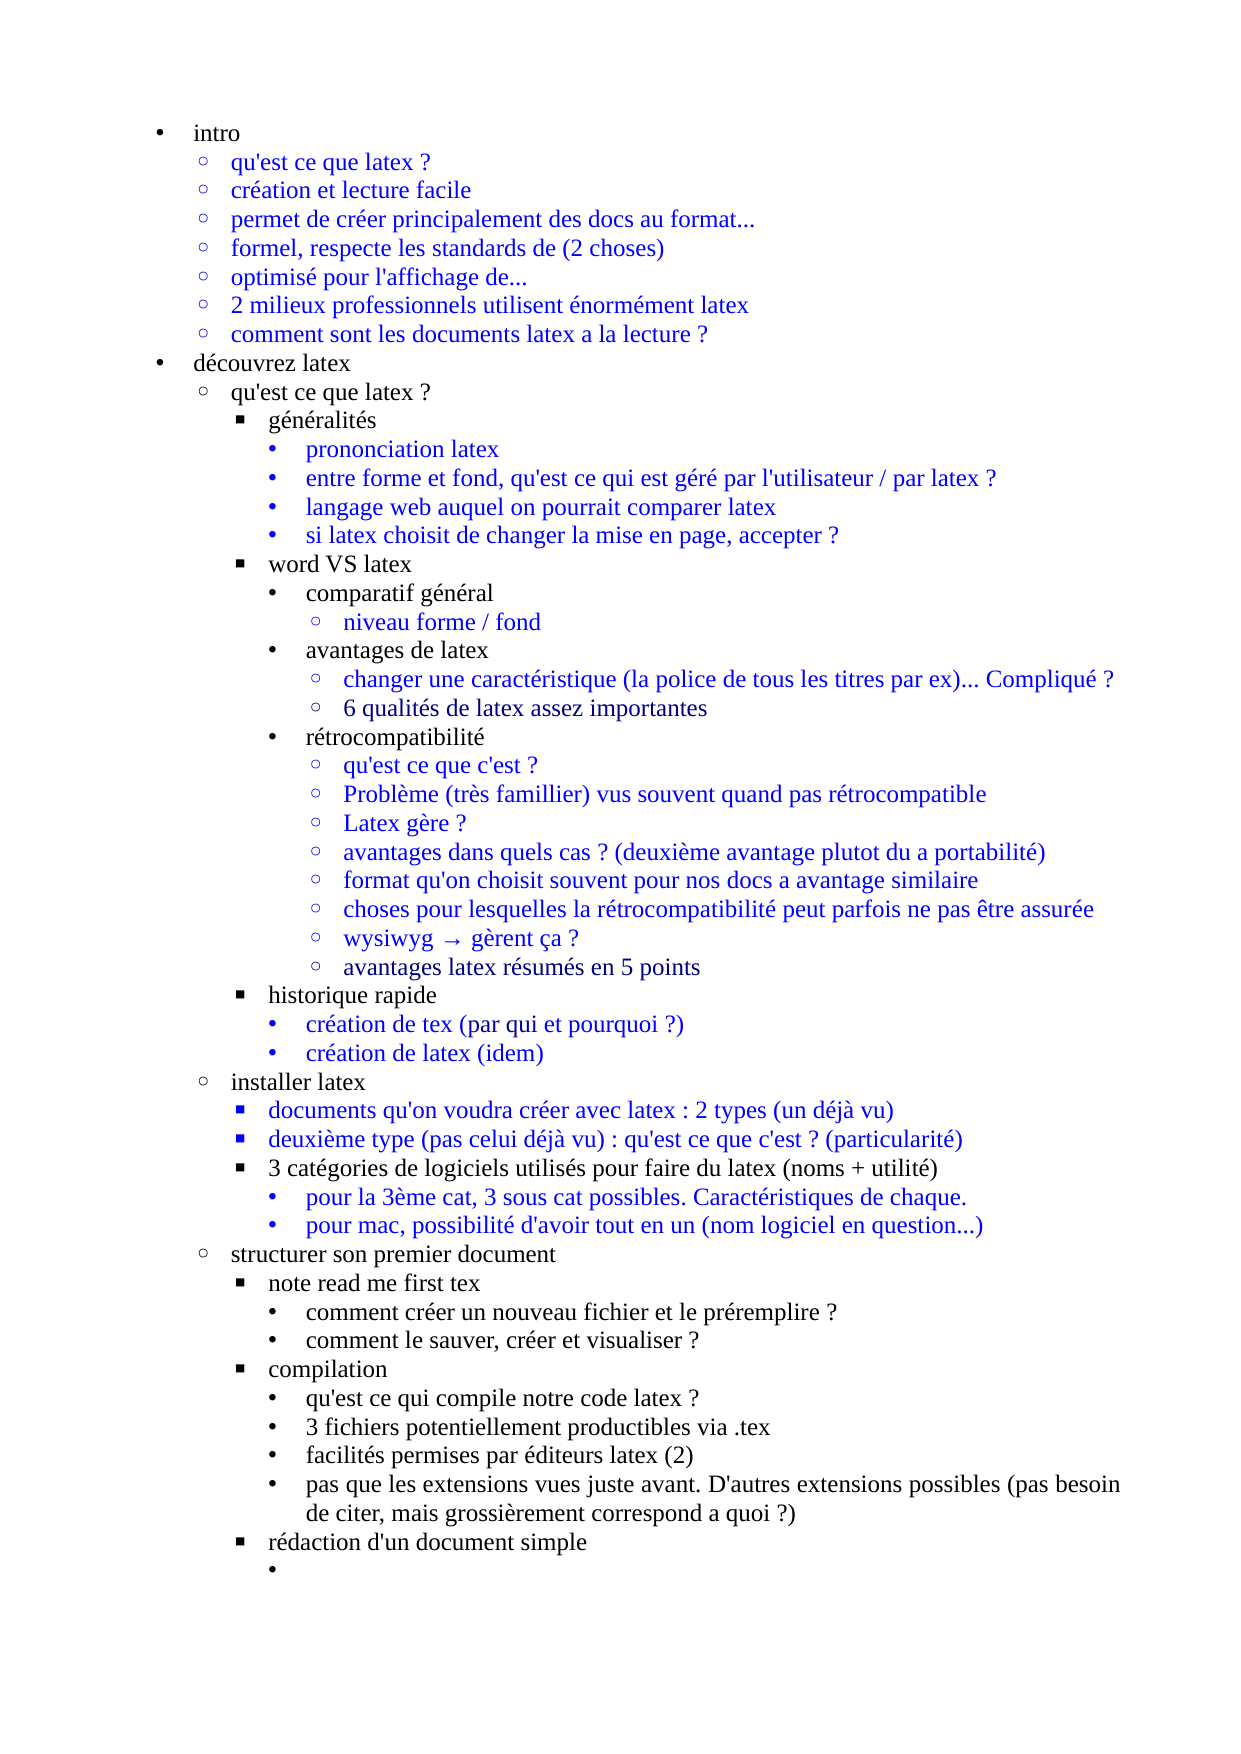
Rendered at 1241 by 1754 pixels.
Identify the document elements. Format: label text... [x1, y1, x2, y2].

list langage web auquel on pourrait comparer latex [268, 492, 1122, 521]
list pas que les extensions vues juste avant. D'autres extensions possibles (pas besoin de citer, mais grossièrement correspond a quoi ?) [268, 1469, 1122, 1527]
list 3 catégories de logiciels utilisés pour faire du latex (noms + utilité) [231, 1153, 1122, 1182]
list compilation [231, 1354, 1122, 1383]
list Problème (très famillier) vus souvent quand pas rétrocompatible [306, 779, 1122, 808]
list 6 qualités de latex assez importantes [306, 693, 1122, 722]
list création de tex (par qui et pourquoi ?) [268, 1009, 1122, 1038]
list avantages dans quels cas ? (deuxième avantage plutot du a portabilité) [306, 837, 1122, 866]
list word VS latex [231, 549, 1122, 578]
list rétrocompatibilité [268, 722, 1122, 751]
list qu'est ce que latex ? [193, 147, 1122, 176]
list comparatif général [268, 578, 1122, 607]
list installer latex [193, 1067, 1122, 1096]
list 3 fichiers potentiellement productibles via .tex [268, 1412, 1122, 1441]
list documents qu'on voudra créer avec latex : 2 types (un déjà vu) [231, 1096, 1122, 1124]
list choses pour lesquelles la rétrocompatibilité peut parfois ne pas être assurée [306, 894, 1122, 923]
list qu'est ce que c'est ? [306, 751, 1122, 779]
list niveau forme / fond [306, 607, 1122, 636]
list deuxième type (pas celui déjà vu) : qu'est ce que c'est ? (particularité) [231, 1124, 1122, 1153]
list structurer son premier document [193, 1239, 1122, 1268]
list comment créer un nouveau fichier et le préremplire ? [268, 1297, 1122, 1326]
list pour mac, possibilité d'avoir tout en un (nom logiciel en question...) [268, 1211, 1122, 1239]
list avantages de latex [268, 636, 1122, 664]
list Latex gère ? [306, 808, 1122, 837]
list création et lecture facile [193, 176, 1122, 204]
list permet de créer principalement des docs au format... [193, 204, 1122, 233]
list comment sont les documents latex a la lecture ? [193, 319, 1122, 348]
list qu'est ce qui compile notre code latex ? [268, 1383, 1122, 1412]
list optimisé pour l'affichage de... [193, 262, 1122, 291]
list comment le sauver, créer et visualiser ? [268, 1326, 1122, 1354]
list historique rapide [231, 981, 1122, 1009]
list format qu'on choisit souvent pour nos docs a avantage similaire [306, 866, 1122, 894]
list qu'est ce que latex ? [193, 377, 1122, 406]
list création de latex (idem) [268, 1038, 1122, 1067]
list rédaction d'un document simple [231, 1527, 1122, 1556]
list 2 milieux professionnels utilisent énormément latex [193, 291, 1122, 319]
list changer une caractéristique (la police de tous les titres par ex)... Compliqué ? [306, 664, 1122, 693]
list généralités [231, 406, 1122, 434]
list prononciation latex [268, 434, 1122, 463]
list découvrez latex [156, 348, 1122, 377]
list note read me first tex [231, 1268, 1122, 1297]
list avantages latex résumés en 5 points [306, 952, 1122, 981]
list pour la 3ème cat, 3 sous cat possibles. Caractéristiques de chaque. [268, 1182, 1122, 1211]
list wysiwyg → gèrent ça ? [306, 923, 1122, 952]
list facilités permises par éditeurs latex (2) [268, 1441, 1122, 1469]
list entre forme et fond, qu'est ce qui est géré par l'utilisateur / par latex ? [268, 463, 1122, 492]
list si latex choisit de changer la mise en page, accepter ? [268, 521, 1122, 549]
list formel, respecte les standards de (2 choses) [193, 233, 1122, 262]
list intro [156, 118, 1122, 147]
